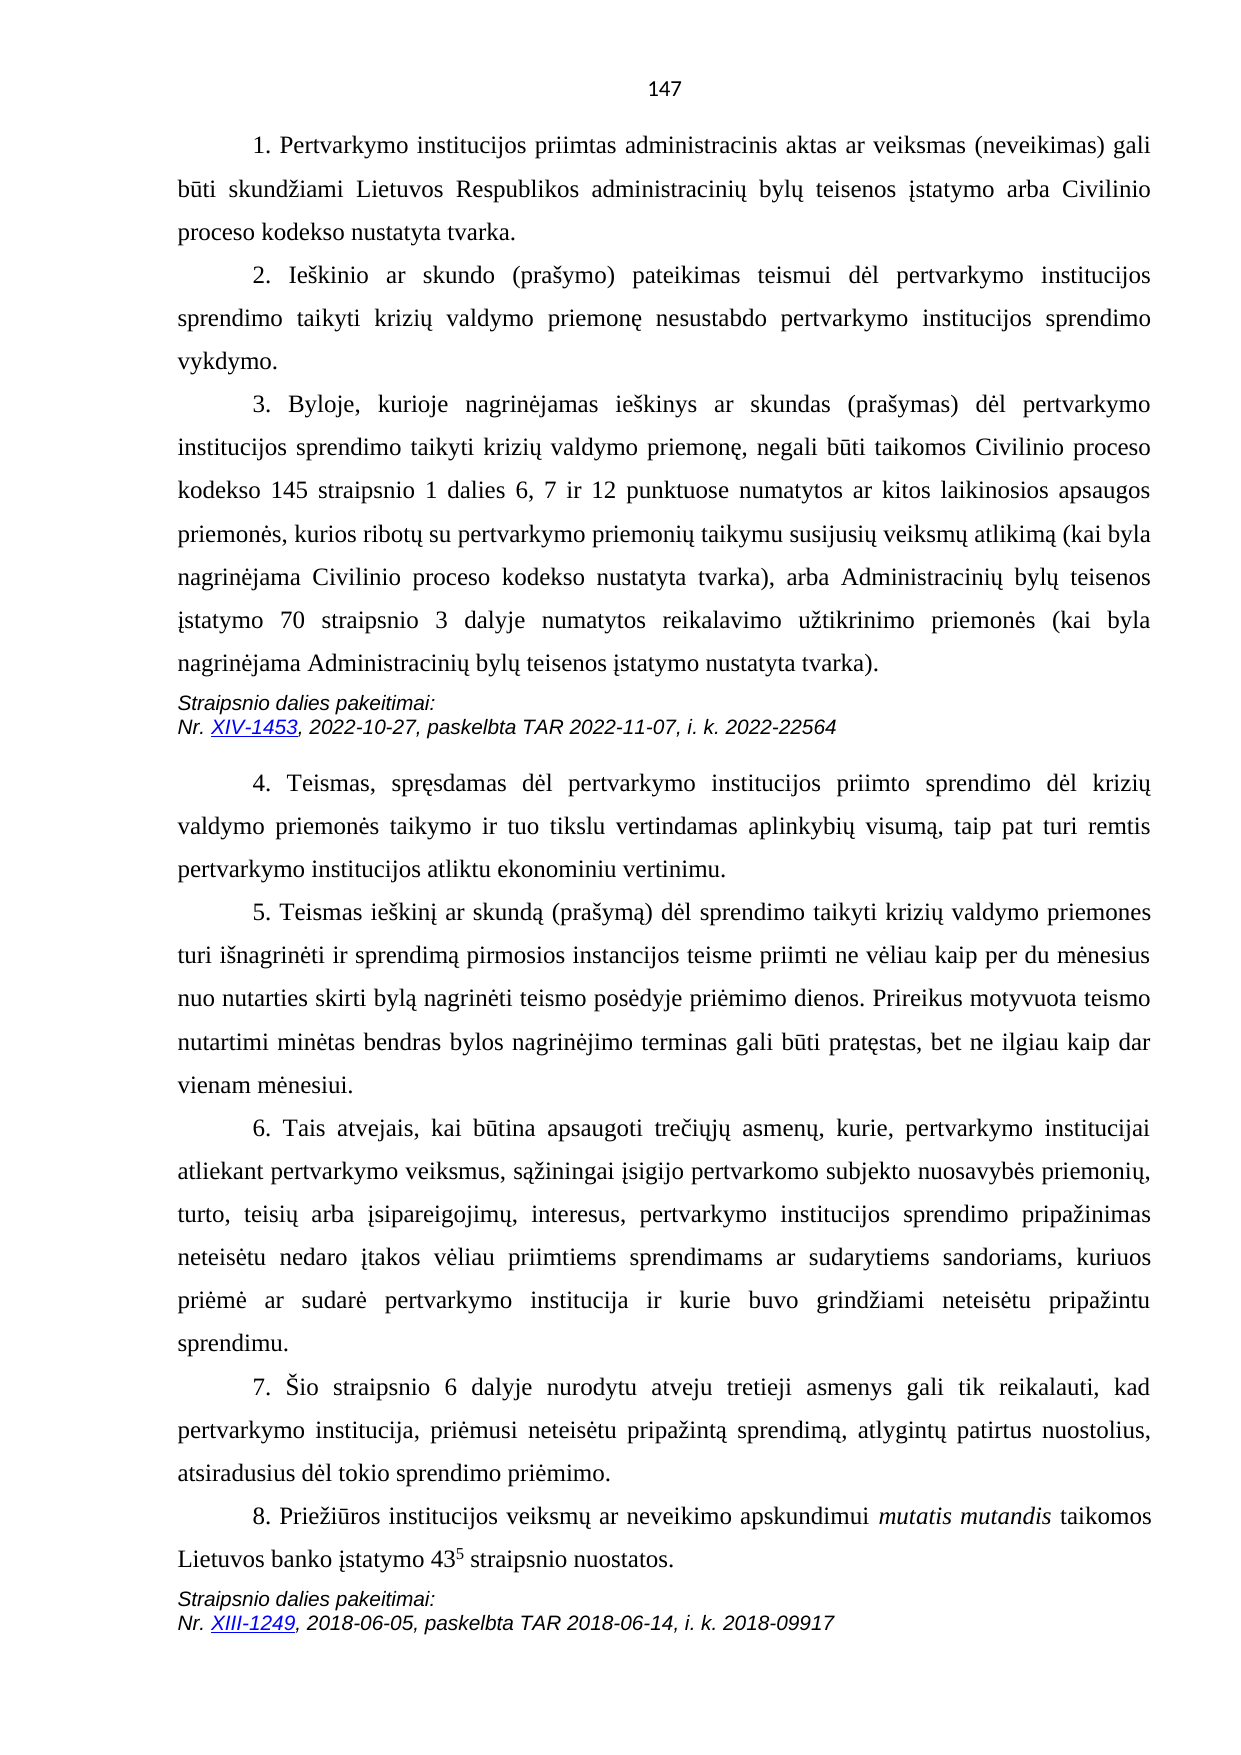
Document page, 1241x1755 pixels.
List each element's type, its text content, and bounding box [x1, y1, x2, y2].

text Nr. XIV-1453, 2022-10-27, paskelbta TAR 2022-11-07, i. k. 2022-22564 [177, 715, 1152, 739]
text 4. Teismas, spręsdamas dėl pertvarkymo institucijos priimto sprendimo dėl krizių valdymo priemonės taikymo ir tuo tikslu vertindamas aplinkybių visumą, taip pat turi remtis pertvarkymo institucijos atliktu ekonominiu vertinimu. [177, 768, 1152, 883]
text Straipsnio dalies pakeitimai: [177, 691, 1152, 715]
text 6. Tais atvejais, kai būtina apsaugoti trečiųjų asmenų, kurie, pertvarkymo institucijai atliekant pertvarkymo veiksmus, sąžiningai įsigijo pertvarkomo subjekto nuosavybės priemonių, turto, teisių arba įsipareigojimų, interesus, pertvarkymo institucijos sprendimo pripažinimas neteisėtu nedaro įtakos vėliau priimtiems sprendimams ar sudarytiems sandoriams, kuriuos priėmė ar sudarė pertvarkymo institucija ir kurie buvo grindžiami neteisėtu pripažintu sprendimu. [177, 1113, 1152, 1357]
text 5. Teismas ieškinį ar skundą (prašymą) dėl sprendimo taikyti krizių valdymo priemones turi išnagrinėti ir sprendimą pirmosios instancijos teisme priimti ne vėliau kaip per du mėnesius nuo nutarties skirti bylą nagrinėti teismo posėdyje priėmimo dienos. Prireikus motyvuota teismo nutartimi minėtas bendras bylos nagrinėjimo terminas gali būti pratęstas, bet ne ilgiau kaip dar vienam mėnesiui. [177, 897, 1152, 1098]
text 7. Šio straipsnio 6 dalyje nurodytu atveju tretieji asmenys gali tik reikalauti, kad pertvarkymo institucija, priėmusi neteisėtu pripažintą sprendimą, atlygintų patirtus nuostolius, atsiradusius dėl tokio sprendimo priėmimo. [177, 1372, 1152, 1487]
text 3. Byloje, kurioje nagrinėjamas ieškinys ar skundas (prašymas) dėl pertvarkymo institucijos sprendimo taikyti krizių valdymo priemonę, negali būti taikomos Civilinio proceso kodekso 145 straipsnio 1 dalies 6, 7 ir 12 punktuose numatytos ar kitos laikinosios apsaugos priemonės, kurios ribotų su pertvarkymo priemonių taikymu susijusių veiksmų atlikimą (kai byla nagrinėjama Civilinio proceso kodekso nustatyta tvarka), arba Administracinių bylų teisenos įstatymo 70 straipsnio 3 dalyje numatytos reikalavimo užtikrinimo priemonės (kai byla nagrinėjama Administracinių bylų teisenos įstatymo nustatyta tvarka). [177, 389, 1152, 677]
text 8. Priežiūros institucijos veiksmų ar neveikimo apskundimui mutatis mutandis taikomos Lietuvos banko įstatymo 435 straipsnio nuostatos. [177, 1501, 1152, 1573]
text 2. Ieškinio ar skundo (prašymo) pateikimas teismui dėl pertvarkymo institucijos sprendimo taikyti krizių valdymo priemonę nesustabdo pertvarkymo institucijos sprendimo vykdymo. [177, 260, 1152, 375]
text Straipsnio dalies pakeitimai: [177, 1587, 1152, 1611]
text 1. Pertvarkymo institucijos priimtas administracinis aktas ar veiksmas (neveikimas) gali būti skundžiami Lietuvos Respublikos administracinių bylų teisenos įstatymo arba Civilinio proceso kodekso nustatyta tvarka. [177, 131, 1152, 246]
text Nr. XIII-1249, 2018-06-05, paskelbta TAR 2018-06-14, i. k. 2018-09917 [177, 1611, 1152, 1635]
